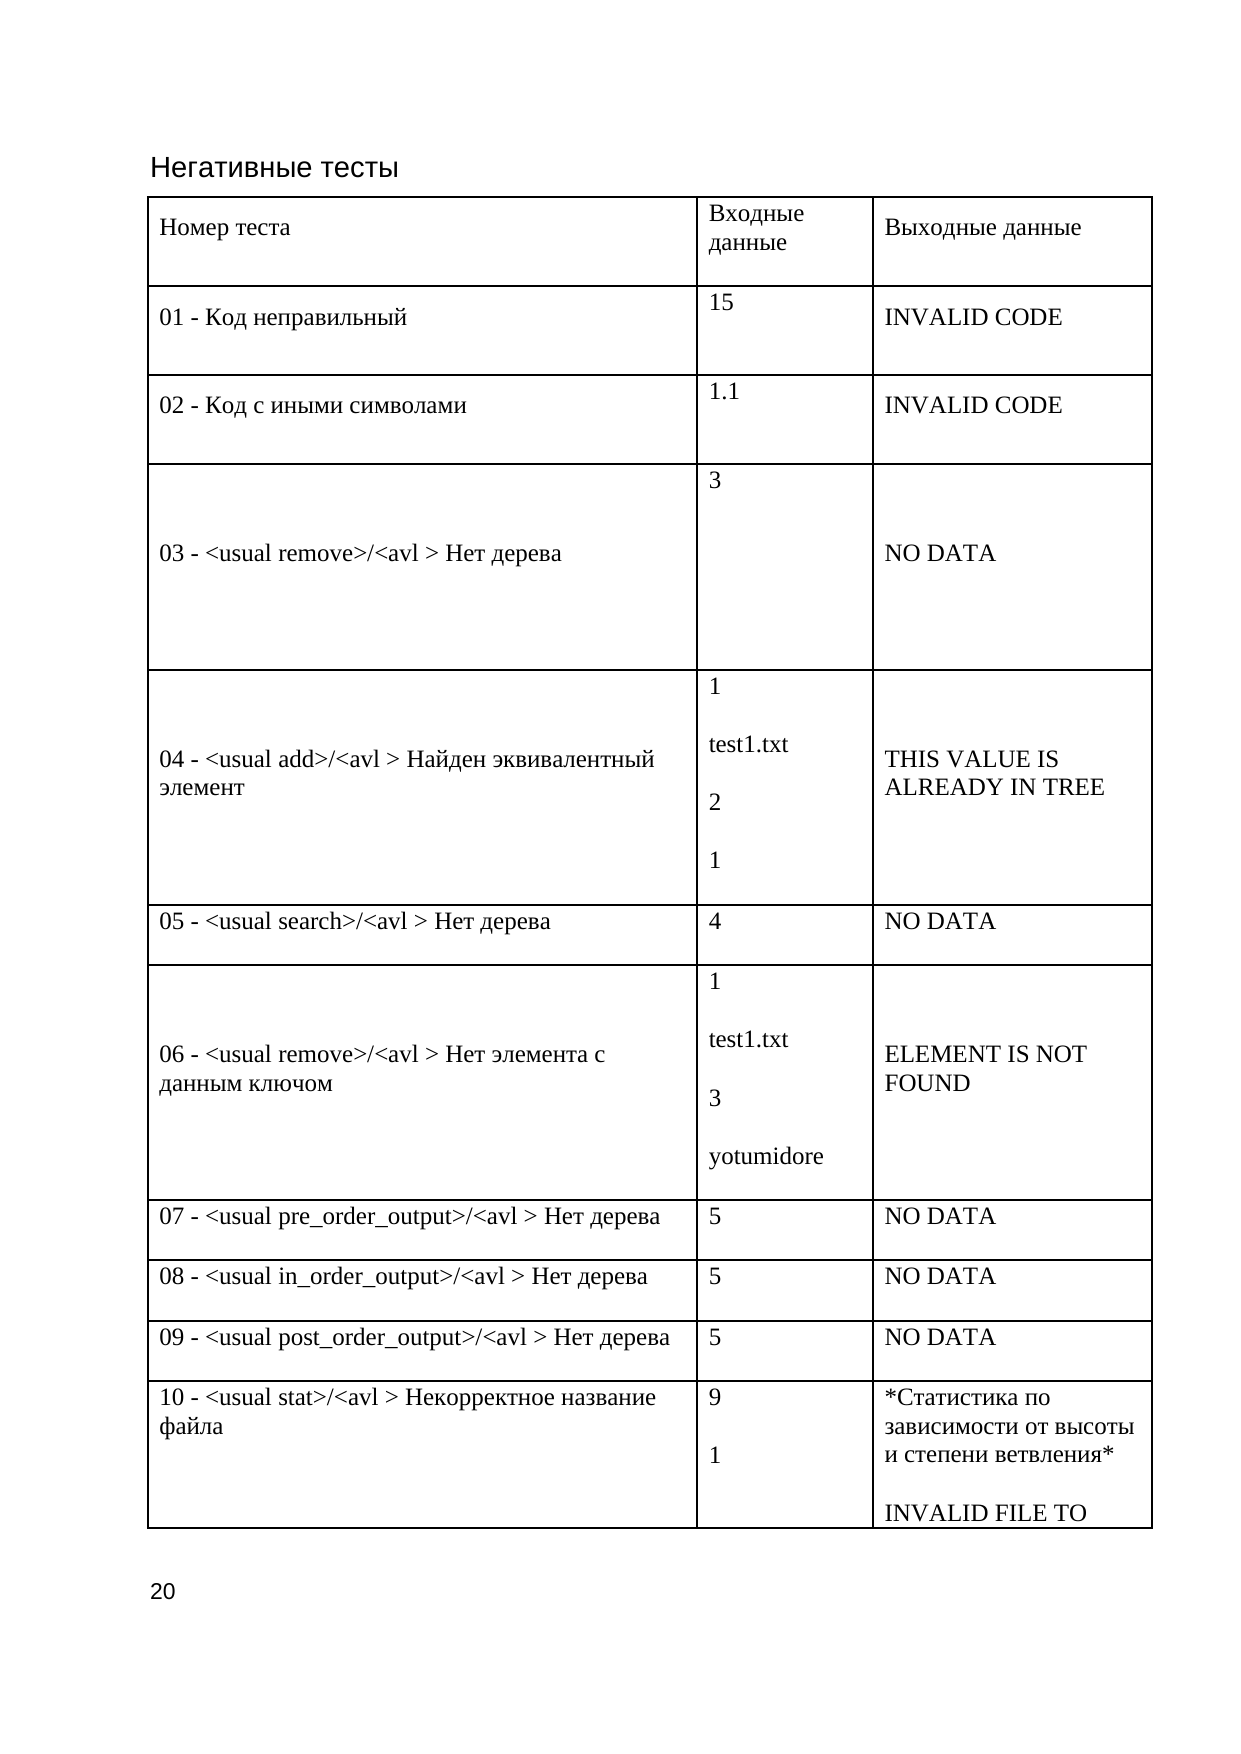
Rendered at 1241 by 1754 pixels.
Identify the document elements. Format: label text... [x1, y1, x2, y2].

table_cell 02 - Код с иными символами [149, 376, 696, 463]
table_cell 10 - <usual stat>/<avl > Некорректное название файла [149, 1382, 696, 1527]
table_cell 1.1 [698, 376, 872, 463]
table_cell 09 - <usual post_order_output>/<avl > Нет дерева [149, 1322, 696, 1380]
table_cell THIS VALUE IS ALREADY IN TREE [874, 671, 1151, 904]
table_cell NO DATA [874, 1261, 1151, 1320]
table_cell 5 [698, 1261, 872, 1320]
table_header Входные данные [698, 198, 872, 285]
table_cell NO DATA [874, 465, 1151, 669]
table_cell INVALID CODE [874, 376, 1151, 463]
table_cell 03 - <usual remove>/<avl > Нет дерева [149, 465, 696, 669]
table_cell 9 1 [698, 1382, 872, 1527]
table_cell 08 - <usual in_order_output>/<avl > Нет дерева [149, 1261, 696, 1320]
table_cell ELEMENT IS NOT FOUND [874, 966, 1151, 1199]
table_cell 04 - <usual add>/<avl > Найден эквивалентный элемент [149, 671, 696, 904]
table_header Номер теста [149, 198, 696, 285]
table_cell NO DATA [874, 1201, 1151, 1259]
table_cell 07 - <usual pre_order_output>/<avl > Нет дерева [149, 1201, 696, 1259]
subtitle Негативные тесты [150, 150, 1090, 183]
table_cell 5 [698, 1322, 872, 1380]
table_cell 4 [698, 906, 872, 964]
table_cell NO DATA [874, 906, 1151, 964]
table_header Выходные данные [874, 198, 1151, 285]
table_cell 3 [698, 465, 872, 669]
table_cell 15 [698, 287, 872, 374]
table_cell 05 - <usual search>/<avl > Нет дерева [149, 906, 696, 964]
table_cell 5 [698, 1201, 872, 1259]
table_cell NO DATA [874, 1322, 1151, 1380]
table_cell INVALID CODE [874, 287, 1151, 374]
table_cell 1 test1.txt 2 1 [698, 671, 872, 904]
table_cell 06 - <usual remove>/<avl > Нет элемента с данным ключом [149, 966, 696, 1199]
table_cell 1 test1.txt 3 yotumidore [698, 966, 872, 1199]
table_cell 01 - Код неправильный [149, 287, 696, 374]
table_cell *Статистика по зависимости от высоты и степени ветвления* INVALID FILE TO [874, 1382, 1151, 1527]
